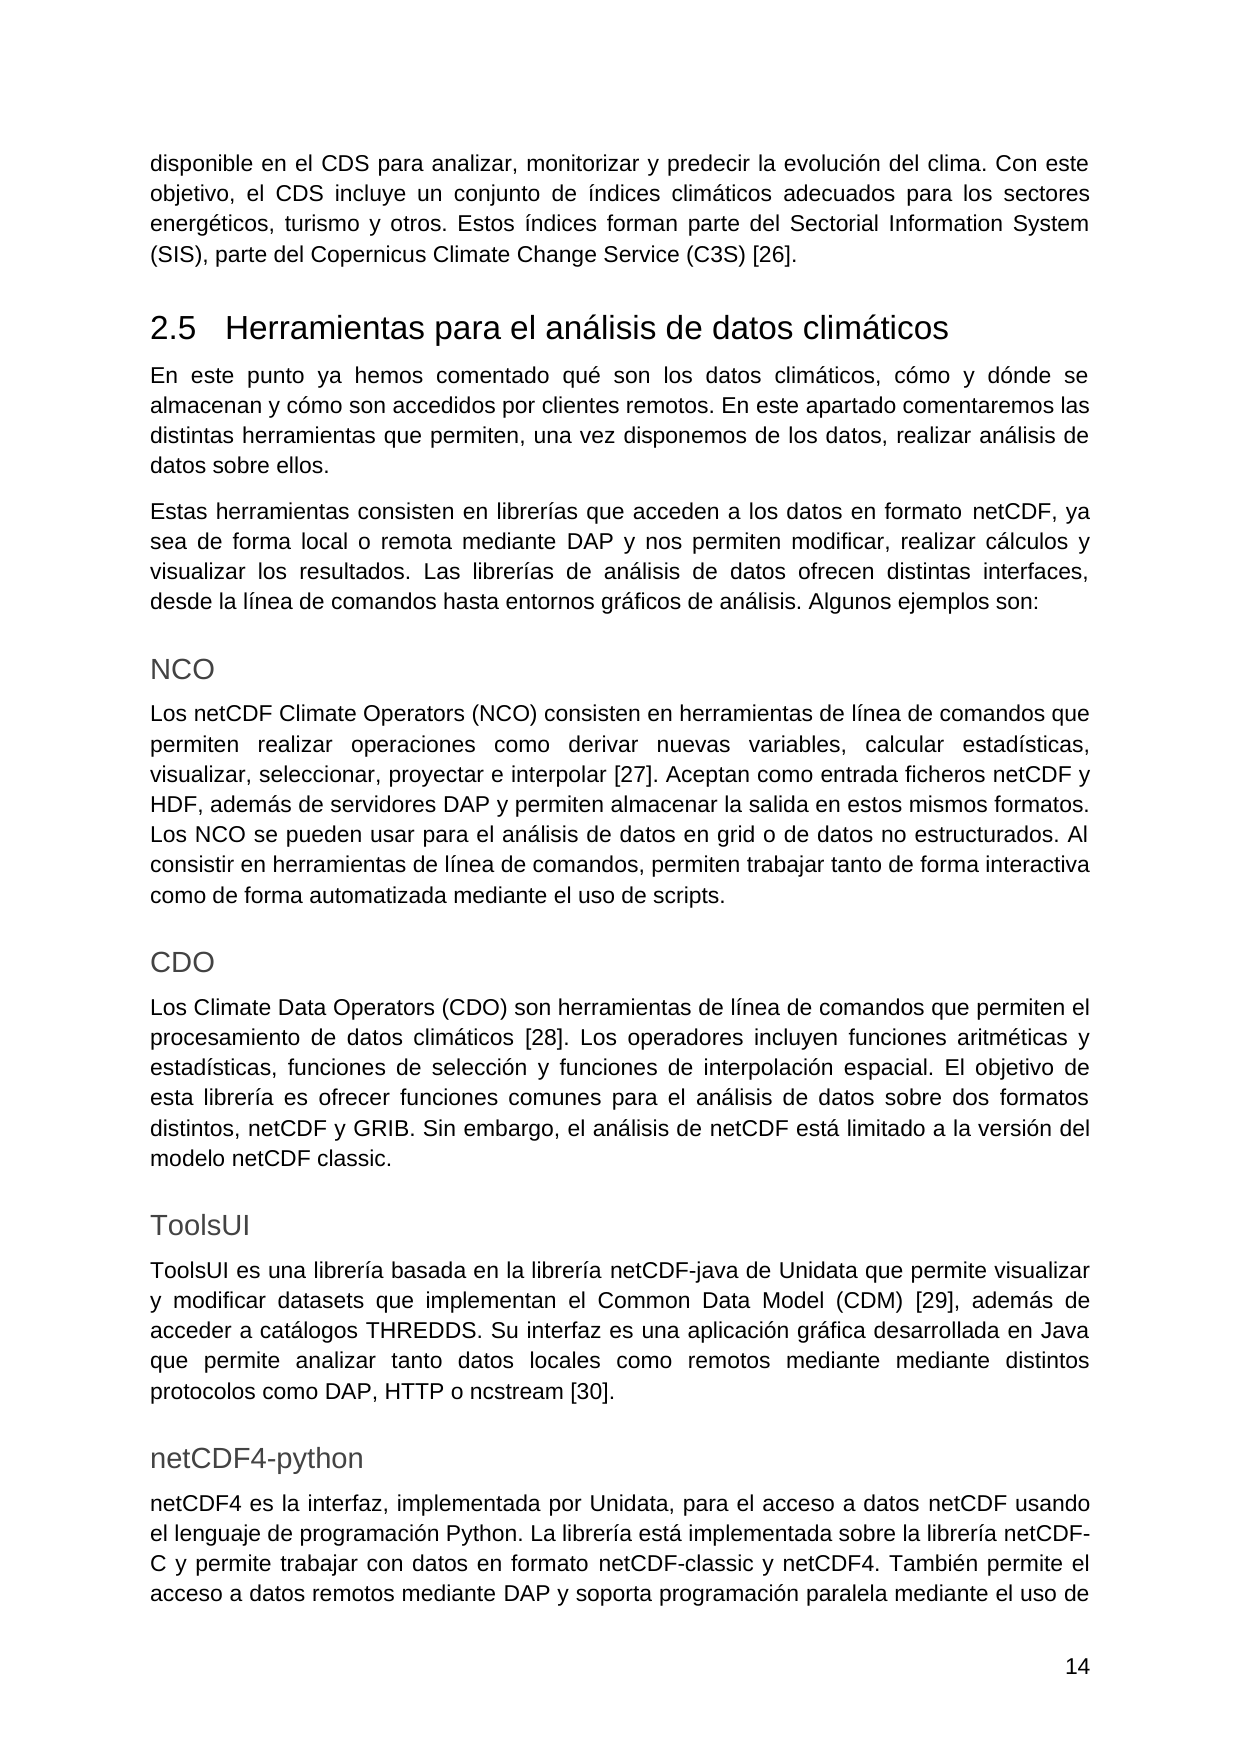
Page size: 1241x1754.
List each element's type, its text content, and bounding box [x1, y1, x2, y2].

subtitle netCDF4-python [150, 1441, 1090, 1475]
text netCDF4 es la interfaz, implementada por Unidata, para el acceso a datos netCDF usando el lenguaje de programación Python. La librería está implementada sobre la librería netCDF-C y permite trabajar con datos en formato netCDF-classic y netCDF4. También permite el acceso a datos remotos mediante DAP y soporta programación paralela mediante el uso de [150, 1490, 1090, 1607]
subtitle Herramientas para el análisis de datos climáticos [150, 308, 1090, 347]
text En este punto ya hemos comentado qué son los datos climáticos, cómo y dónde se almacenan y cómo son accedidos por clientes remotos. En este apartado comentaremos las distintas herramientas que permiten, una vez disponemos de los datos, realizar análisis de datos sobre ellos. [150, 362, 1090, 479]
text Los Climate Data Operators (CDO) son herramientas de línea de comandos que permiten el procesamiento de datos climáticos [28]. Los operadores incluyen funciones aritméticas y estadísticas, funciones de selección y funciones de interpolación espacial. El objetivo de esta librería es ofrecer funciones comunes para el análisis de datos sobre dos formatos distintos, netCDF y GRIB. Sin embargo, el análisis de netCDF está limitado a la versión del modelo netCDF classic. [150, 994, 1090, 1171]
subtitle NCO [150, 652, 1090, 685]
text Los netCDF Climate Operators (NCO) consisten en herramientas de línea de comandos que permiten realizar operaciones como derivar nuevas variables, calcular estadísticas, visualizar, seleccionar, proyectar e interpolar [27]. Aceptan como entrada ficheros netCDF y HDF, además de servidores DAP y permiten almacenar la salida en estos mismos formatos. Los NCO se pueden usar para el análisis de datos en grid o de datos no estructurados. Al consistir en herramientas de línea de comandos, permiten trabajar tanto de forma interactiva como de forma automatizada mediante el uso de scripts. [150, 700, 1090, 908]
text Estas herramientas consisten en librerías que acceden a los datos en formato netCDF, ya sea de forma local o remota mediante DAP y nos permiten modificar, realizar cálculos y visualizar los resultados. Las librerías de análisis de datos ofrecen distintas interfaces, desde la línea de comandos hasta entornos gráficos de análisis. Algunos ejemplos son: [150, 498, 1090, 614]
subtitle ToolsUI [150, 1208, 1090, 1242]
text disponible en el CDS para analizar, monitorizar y predecir la evolución del clima. Con este objetivo, el CDS incluye un conjunto de índices climáticos adecuados para los sectores energéticos, turismo y otros. Estos índices forman parte del Sectorial Information System (SIS), parte del Copernicus Climate Change Service (C3S) [26]. [150, 150, 1090, 267]
subtitle CDO [150, 945, 1090, 979]
text ToolsUI es una librería basada en la librería netCDF-java de Unidata que permite visualizar y modificar datasets que implementan el Common Data Model (CDM) [29], además de acceder a catálogos THREDDS. Su interfaz es una aplicación gráfica desarrollada en Java que permite analizar tanto datos locales como remotos mediante mediante distintos protocolos como DAP, HTTP o ncstream [30]. [150, 1257, 1090, 1404]
